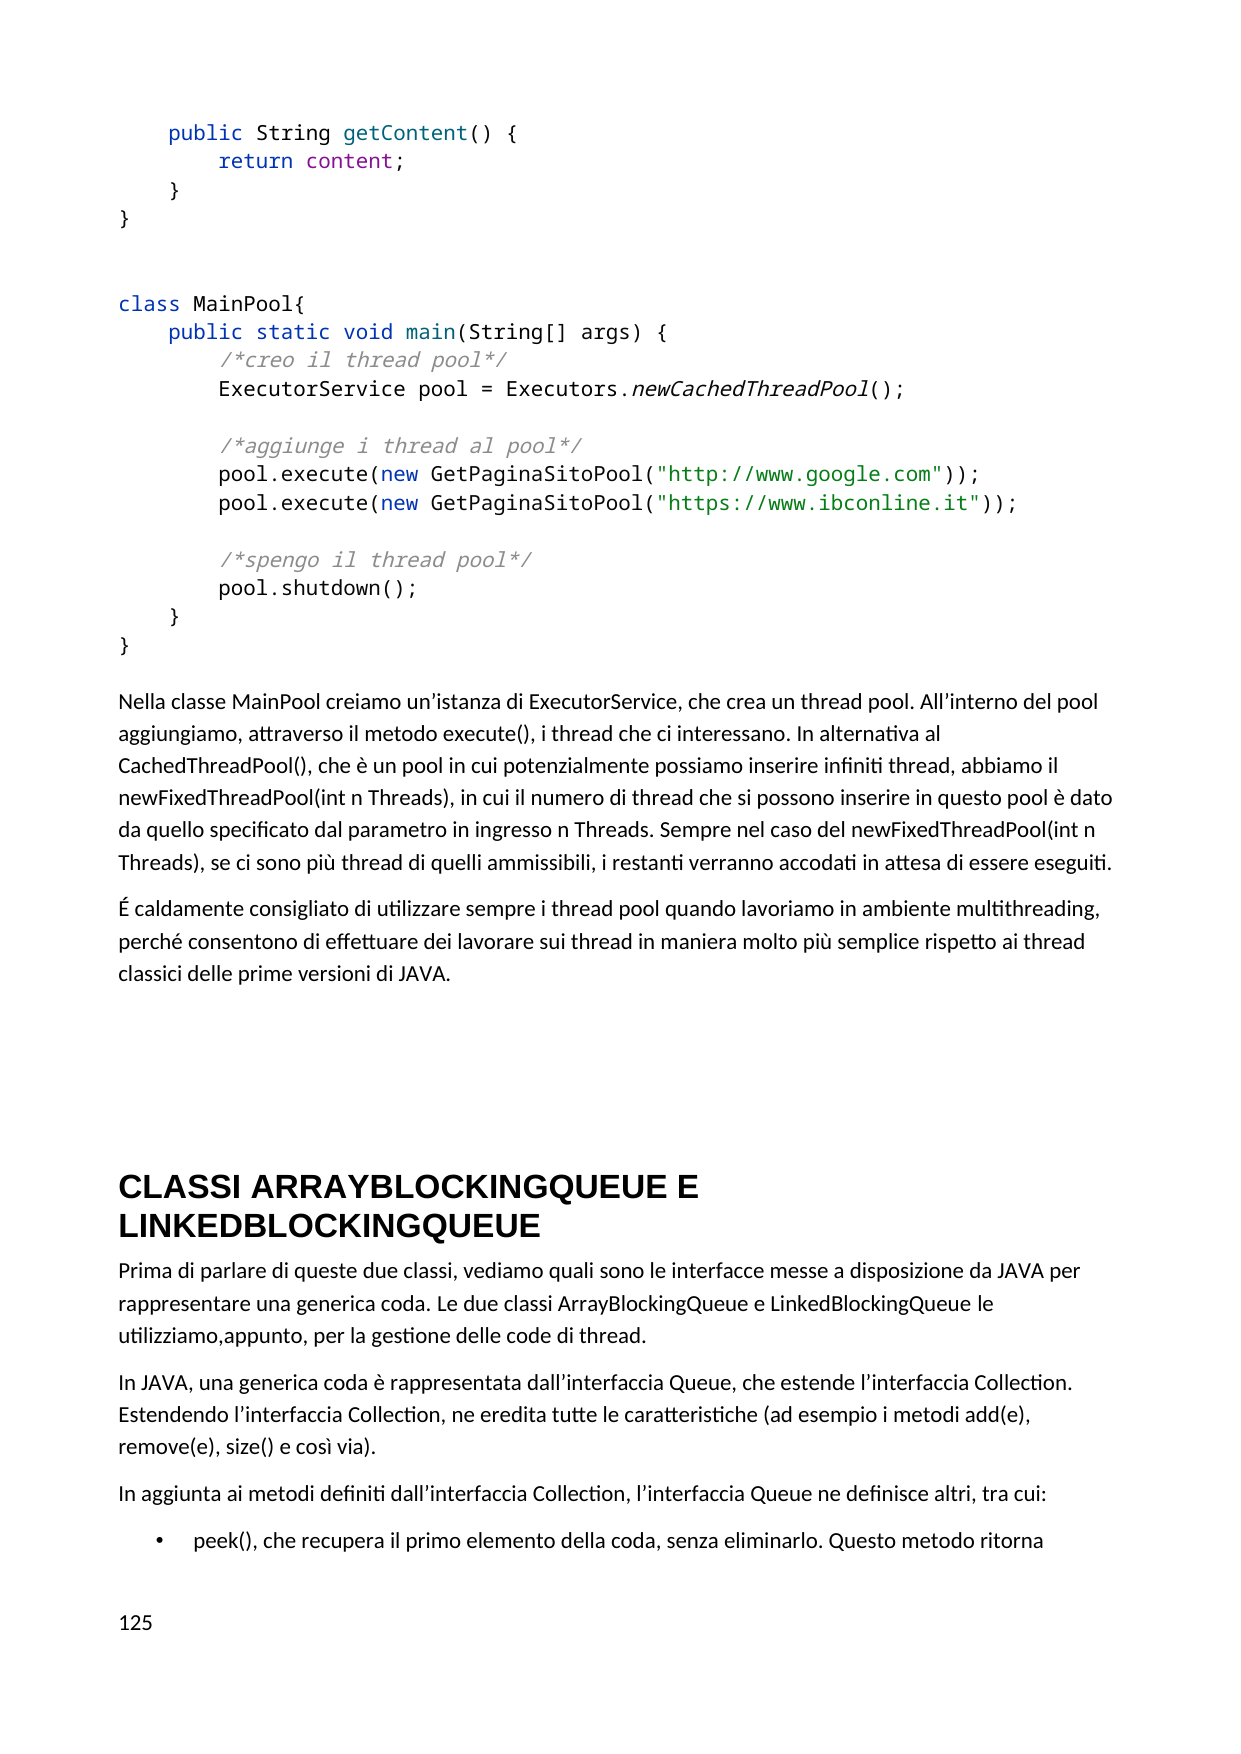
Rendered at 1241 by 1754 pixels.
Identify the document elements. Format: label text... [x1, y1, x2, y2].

text Nella classe MainPool creiamo un’istanza di ExecutorService, che crea un thread pool. All’interno del pool aggiungiamo, attraverso il metodo execute(), i thread che ci interessano. In alternativa al CachedThreadPool(), che è un pool in cui potenzialmente possiamo inserire infiniti thread, abbiamo il newFixedThreadPool(int n Threads), in cui il numero di thread che si possono inserire in questo pool è dato da quello specificato dal parametro in ingresso n Threads. Sempre nel caso del newFixedThreadPool(int n Threads), se ci sono più thread di quelli ammissibili, i restanti verranno accodati in attesa di essere eseguiti. [118, 687, 1122, 876]
text In aggiunta ai metodi definiti dall’interfaccia Collection, l’interfaccia Queue ne definisce altri, tra cui: [118, 1479, 1122, 1507]
text public String getContent() { return content; } } class MainPool{ public static void main(String[] args) { /*creo il thread pool*/ ExecutorService pool = Executors.newCachedThreadPool(); /*aggiunge i thread al pool*/ pool.execute(new GetPaginaSitoPool("http://www.google.com")); pool.execute(new GetPaginaSitoPool("https://www.ibconline.it")); /*spengo il thread pool*/ pool.shutdown(); } } [118, 118, 1122, 658]
text In JAVA, una generica coda è rappresentata dall’interfaccia Queue, che estende l’interfaccia Collection. Estendendo l’interfaccia Collection, ne eredita tutte le caratteristiche (ad esempio i metodi add(e), remove(e), size() e così via). [118, 1368, 1122, 1460]
text Prima di parlare di queste due classi, vediamo quali sono le interfacce messe a disposizione da JAVA per rappresentare una generica coda. Le due classi ArrayBlockingQueue e LinkedBlockingQueue le utilizziamo,appunto, per la gestione delle code di thread. [118, 1257, 1122, 1349]
text É caldamente consigliato di utilizzare sempre i thread pool quando lavoriamo in ambiente multithreading, perché consentono di effettuare dei lavorare sui thread in maniera molto più semplice rispetto ai thread classici delle prime versioni di JAVA. [118, 894, 1122, 987]
subtitle CLASSI ARRAYBLOCKINGQUEUE E LINKEDBLOCKINGQUEUE [118, 1167, 1122, 1244]
list peek(), che recupera il primo elemento della coda, senza eliminarlo. Questo metodo ritorna [156, 1526, 1122, 1554]
